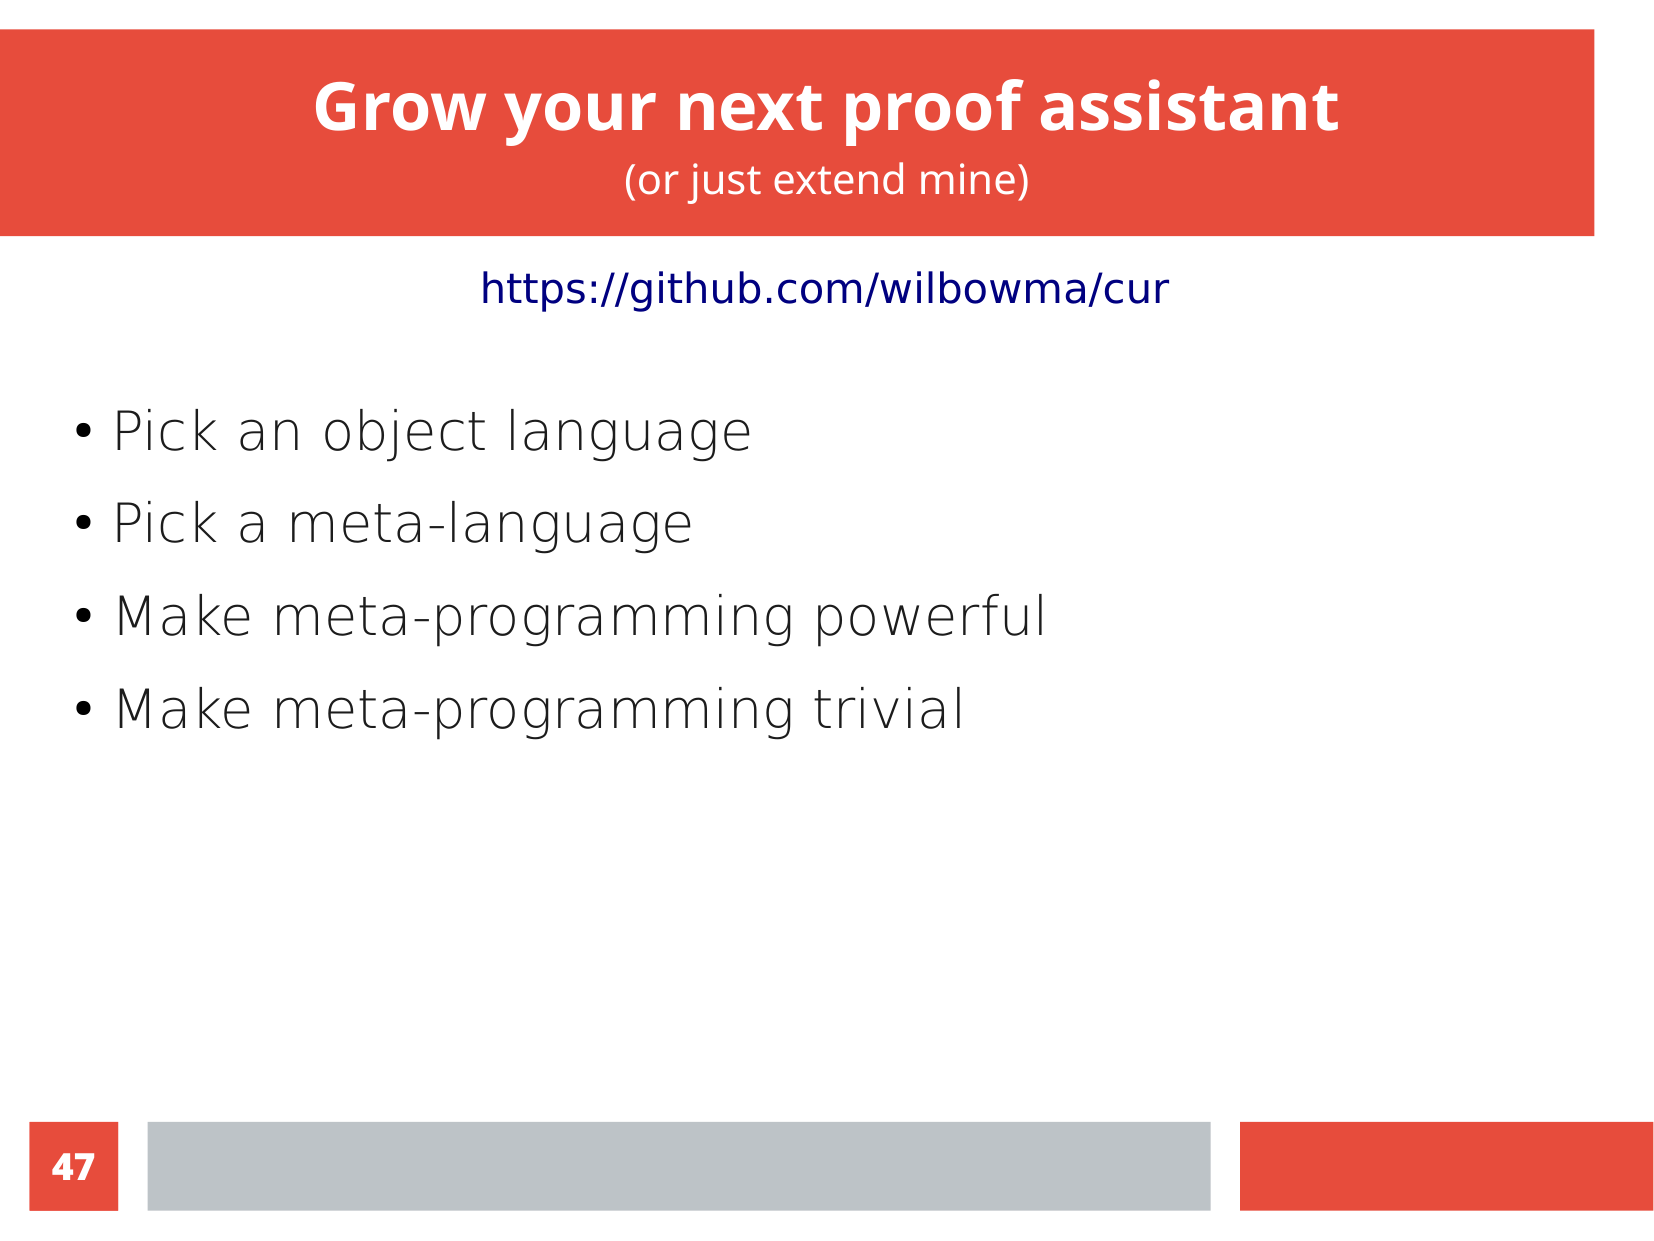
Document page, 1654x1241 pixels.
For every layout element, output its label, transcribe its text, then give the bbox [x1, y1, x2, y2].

text_box https://github.com/wilbowma/cur [465, 257, 1186, 322]
list Pick an object language Pick a meta-language Make meta-programming powerful Make meta-programming trivial [59, 324, 1066, 1093]
title Grow your next proof assistant (or just extend mine) [59, 59, 1595, 207]
